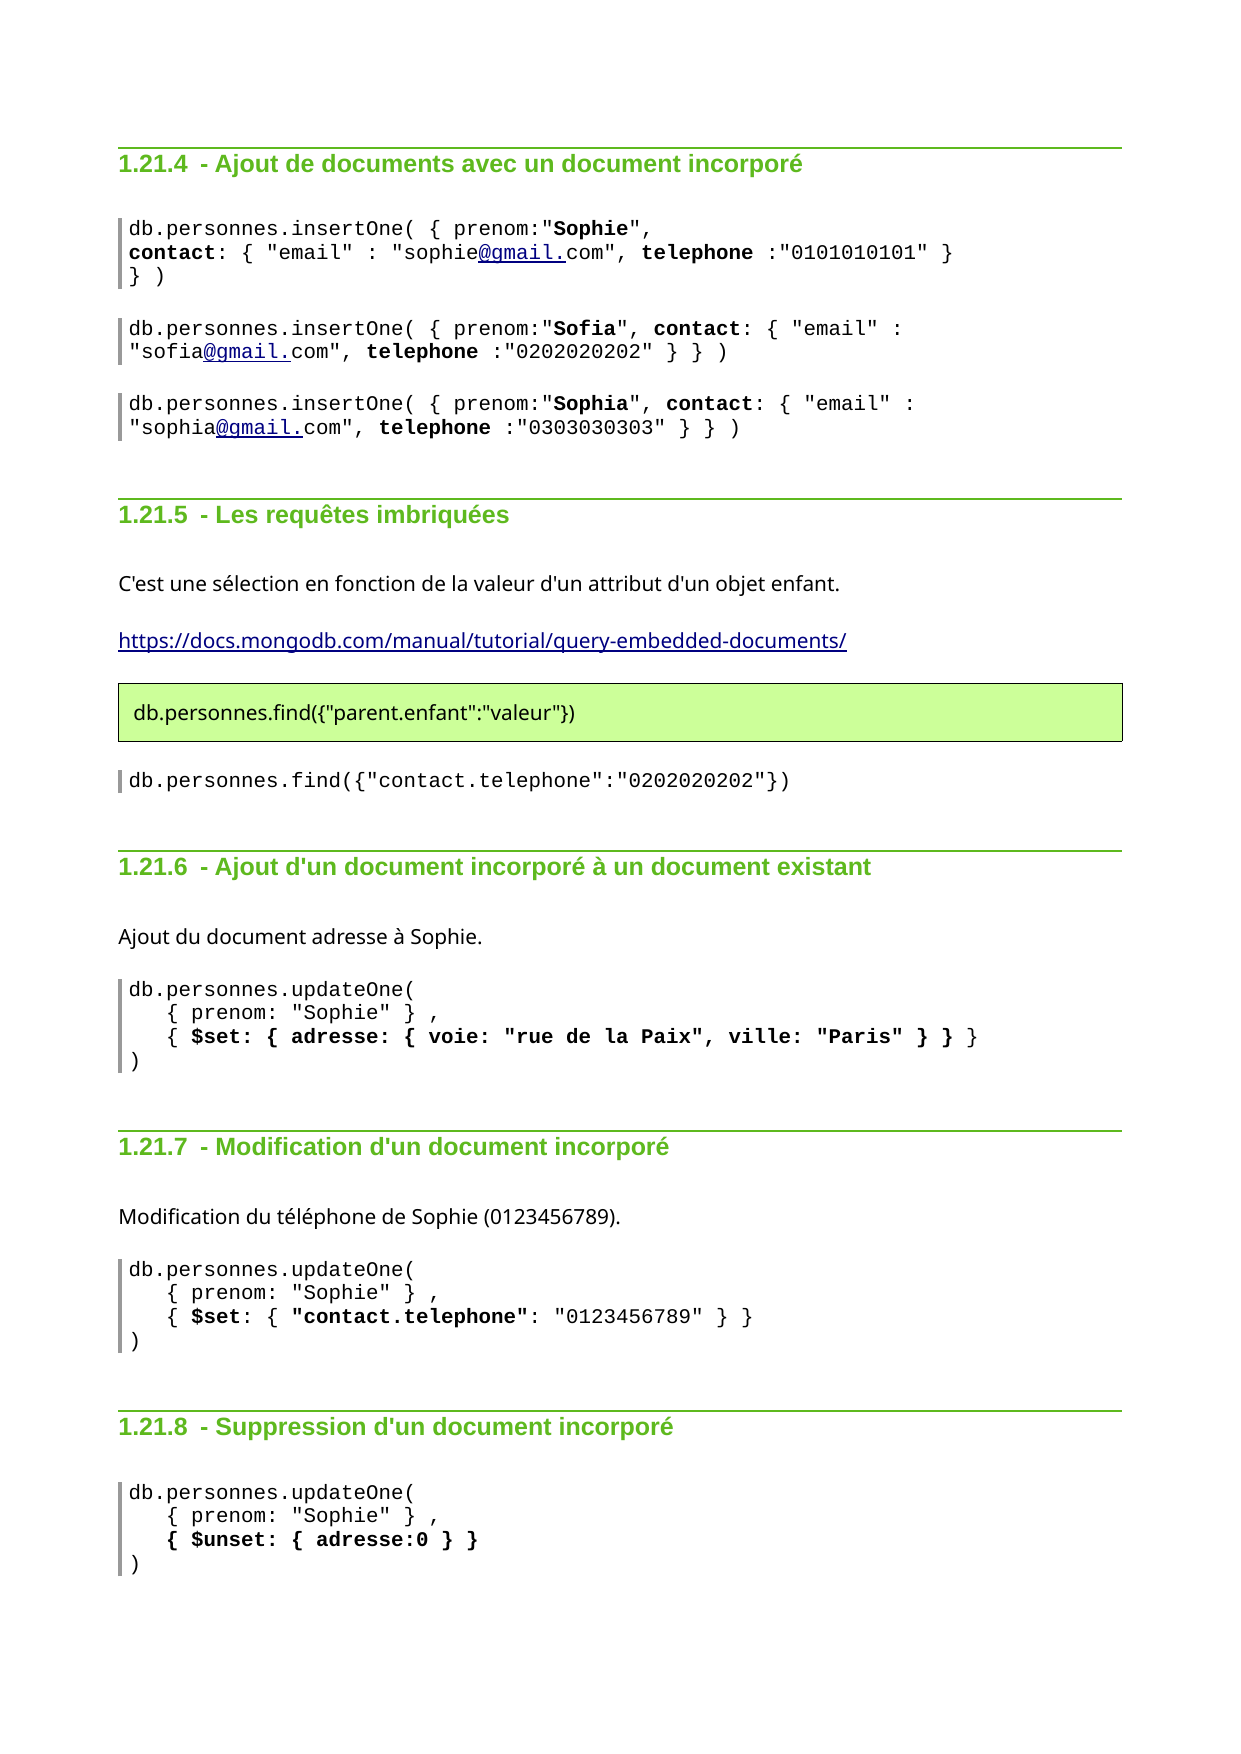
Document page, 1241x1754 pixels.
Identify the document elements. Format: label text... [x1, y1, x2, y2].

text db.personnes.insertOne( { prenom:"Sophia", contact: { "email" : "sophia@gmail.com", telephone :"0303030303" } } ) [122, 393, 1122, 441]
text db.personnes.insertOne( { prenom:"Sophie", [122, 218, 1122, 242]
text } ) [122, 266, 1122, 289]
subtitle - Ajout de documents avec un document incorporé [118, 149, 1122, 177]
text db.personnes.find({"parent.enfant":"valeur"}) [119, 684, 1122, 741]
text ) [122, 1049, 1122, 1073]
text { $set: { adresse: { voie: "rue de la Paix", ville: "Paris" } } } [122, 1026, 1122, 1049]
text https://docs.mongodb.com/manual/tutorial/query-embedded-documents/ [118, 626, 1122, 654]
text { prenom: "Sophie" } , [122, 1505, 1122, 1529]
text db.personnes.insertOne( { prenom:"Sofia", contact: { "email" : "sofia@gmail.com", telephone :"0202020202" } } ) [122, 318, 1122, 365]
subtitle - Modification d'un document incorporé [118, 1132, 1122, 1161]
text ) [122, 1553, 1122, 1576]
text db.personnes.updateOne( [122, 1259, 1122, 1282]
text Ajout du document adresse à Sophie. [118, 922, 1122, 950]
text db.personnes.updateOne( [122, 979, 1122, 1002]
subtitle - Suppression d'un document incorporé [118, 1412, 1122, 1441]
text db.personnes.updateOne( [122, 1482, 1122, 1505]
subtitle - Les requêtes imbriquées [118, 500, 1122, 528]
text C'est une sélection en fonction de la valeur d'un attribut d'un objet enfant. [118, 569, 1122, 598]
text ) [122, 1329, 1122, 1353]
text Modification du téléphone de Sophie (0123456789). [118, 1202, 1122, 1230]
text { $unset: { adresse:0 } } [122, 1529, 1122, 1553]
text { prenom: "Sophie" } , [122, 1002, 1122, 1026]
text contact: { "email" : "sophie@gmail.com", telephone :"0101010101" } [122, 242, 1122, 266]
text { prenom: "Sophie" } , [122, 1282, 1122, 1306]
subtitle - Ajout d'un document incorporé à un document existant [118, 852, 1122, 881]
text { $set: { "contact.telephone": "0123456789" } } [122, 1306, 1122, 1329]
text db.personnes.find({"contact.telephone":"0202020202"}) [118, 769, 1122, 793]
